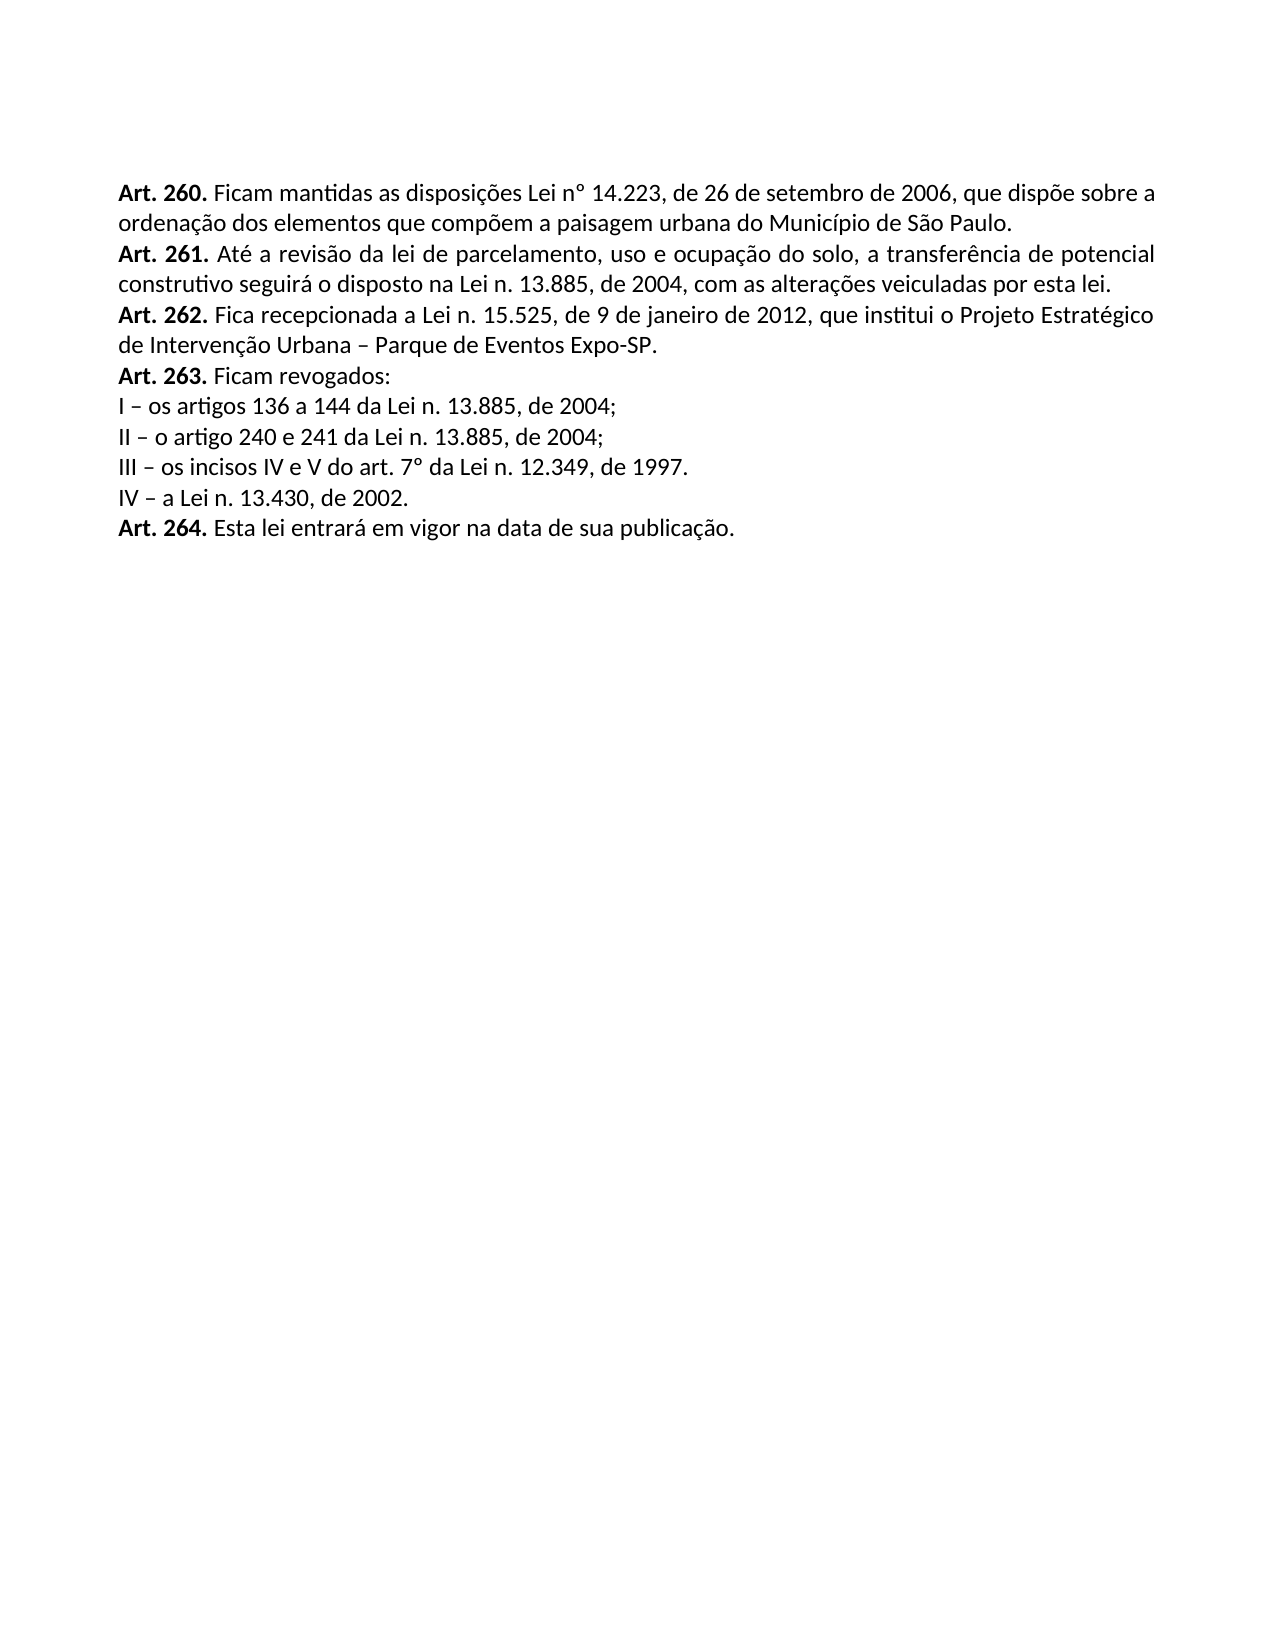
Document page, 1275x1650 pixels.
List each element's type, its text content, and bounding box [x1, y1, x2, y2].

text Art. 260. Ficam mantidas as disposições Lei nº 14.223, de 26 de setembro de 2006, que dispõe sobre a ordenação dos elementos que compõem a paisagem urbana do Município de São Paulo. [118, 177, 1157, 238]
text I – os artigos 136 a 144 da Lei n. 13.885, de 2004; [118, 390, 1157, 421]
text Art. 262. Fica recepcionada a Lei n. 15.525, de 9 de janeiro de 2012, que institui o Projeto Estratégico de Intervenção Urbana – Parque de Eventos Expo-SP. [118, 299, 1157, 360]
text IV – a Lei n. 13.430, de 2002. [118, 482, 1157, 512]
text III – os incisos IV e V do art. 7º da Lei n. 12.349, de 1997. [118, 451, 1157, 482]
text II – o artigo 240 e 241 da Lei n. 13.885, de 2004; [118, 421, 1157, 451]
text Art. 263. Ficam revogados: [118, 360, 1157, 390]
text Art. 261. Até a revisão da lei de parcelamento, uso e ocupação do solo, a transferência de potencial construtivo seguirá o disposto na Lei n. 13.885, de 2004, com as alterações veiculadas por esta lei. [118, 238, 1157, 299]
text Art. 264. Esta lei entrará em vigor na data de sua publicação. [118, 512, 1157, 543]
